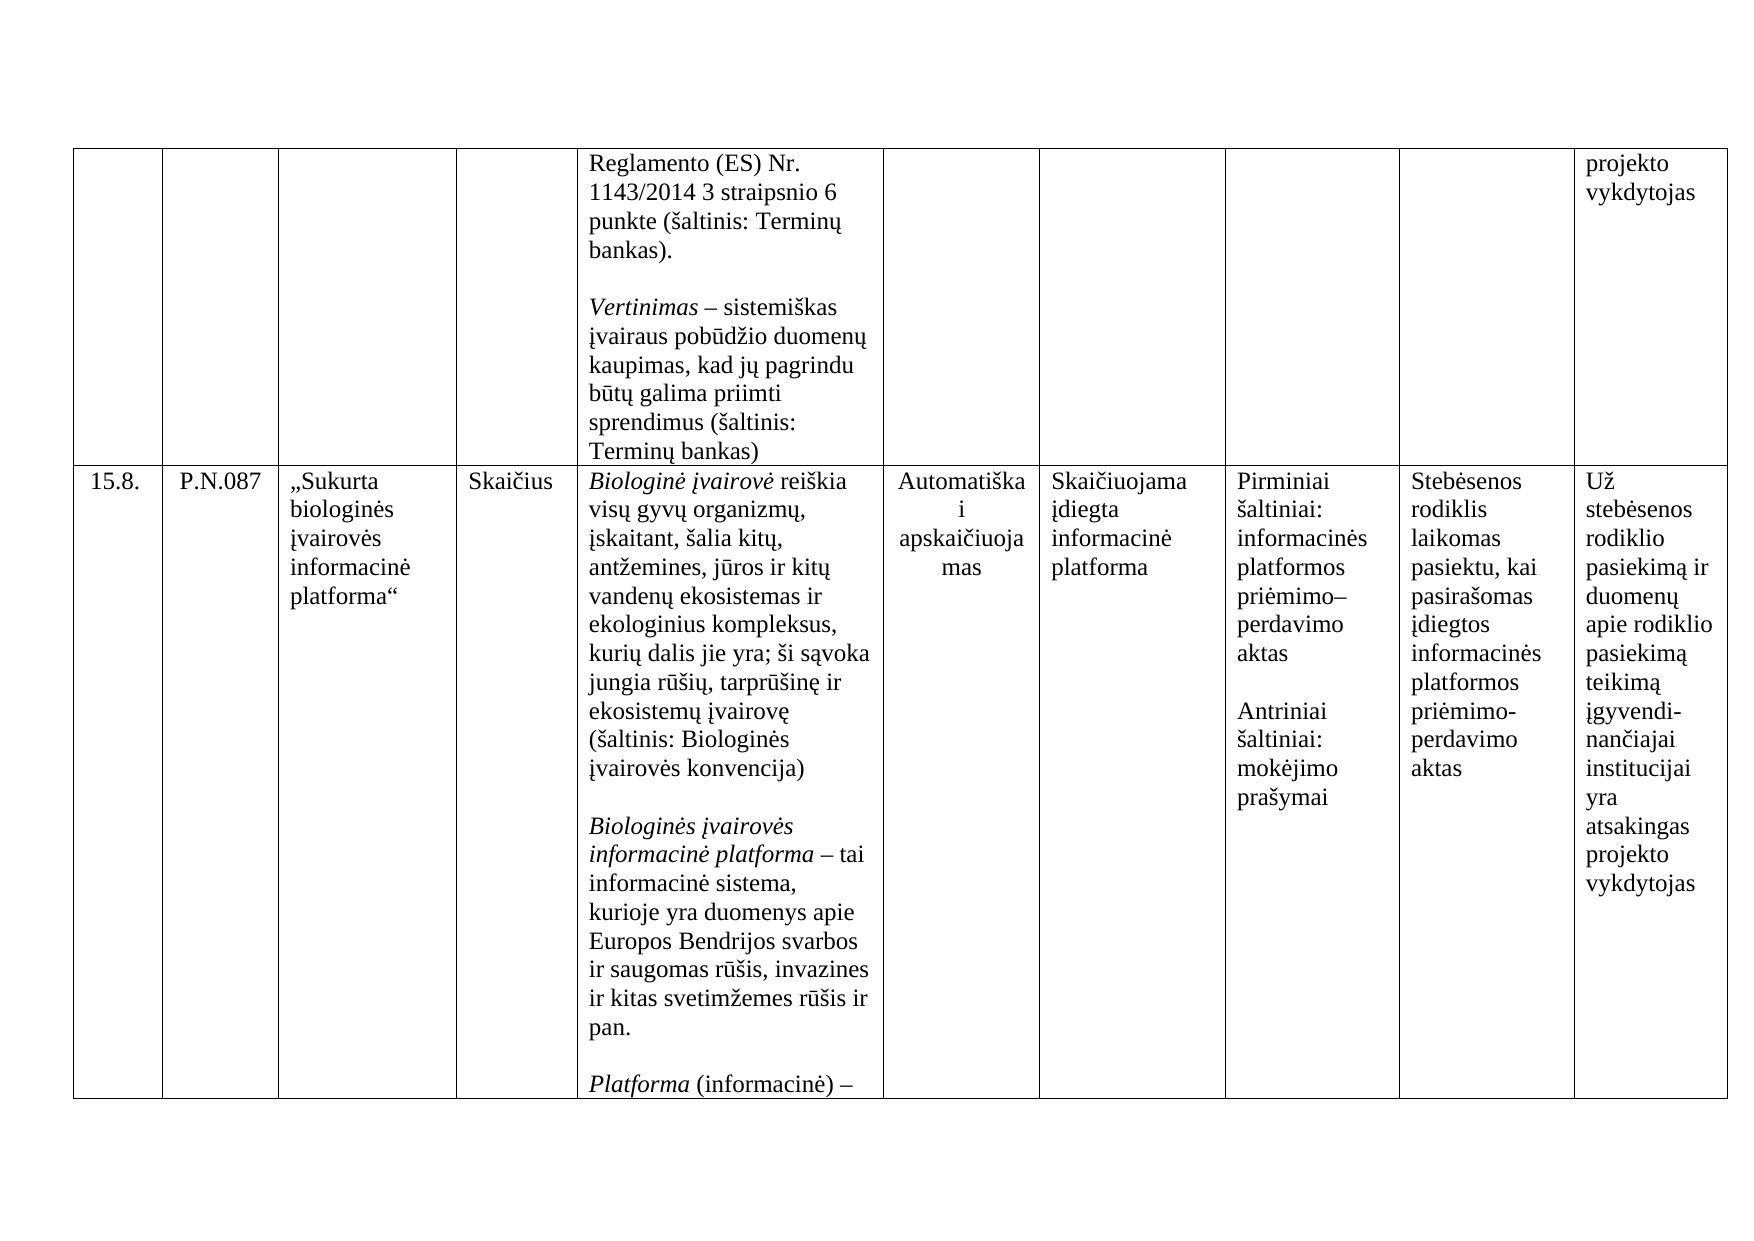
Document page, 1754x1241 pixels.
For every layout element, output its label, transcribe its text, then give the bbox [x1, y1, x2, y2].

table_cell [884, 149, 1039, 465]
table_cell Stebėsenos rodiklis laikomas pasiektu, kai pasirašomas įdiegtos informacinės platformos priėmimo-perdavimo aktas [1400, 466, 1574, 1098]
table_cell projekto vykdytojas [1575, 149, 1727, 465]
table_cell 15.8. [74, 466, 162, 1098]
table_cell [163, 149, 278, 465]
table_cell [1226, 149, 1399, 465]
table_cell Skaičius [457, 466, 577, 1098]
table_cell P.N.087 [163, 466, 278, 1098]
table_cell [74, 149, 162, 465]
table_cell [1400, 149, 1574, 465]
table_cell [279, 149, 456, 465]
table_cell [457, 149, 577, 465]
table_cell Skaičiuojama įdiegta informacinė platforma [1040, 466, 1225, 1098]
table_cell Už stebėsenos rodiklio pasiekimą ir duomenų apie rodiklio pasiekimą teikimą įgyvendi-nančiajai institucijai yra atsakingas projekto vykdytojas [1575, 466, 1727, 1098]
table_cell Automatiškai apskaičiuojamas [884, 466, 1039, 1098]
table_cell Pirminiai šaltiniai: informacinės platformos priėmimo–perdavimo aktas Antriniai šaltiniai: mokėjimo prašymai [1226, 466, 1399, 1098]
table_cell Reglamento (ES) Nr. 1143/2014 3 straipsnio 6 punkte (šaltinis: Terminų bankas). Vertinimas – sistemiškas įvairaus pobūdžio duomenų kaupimas, kad jų pagrindu būtų galima priimti sprendimus (šaltinis: Terminų bankas) [578, 149, 883, 465]
table_cell Biologinė įvairovė reiškia visų gyvų organizmų, įskaitant, šalia kitų, antžemines, jūros ir kitų vandenų ekosistemas ir ekologinius kompleksus, kurių dalis jie yra; ši sąvoka jungia rūšių, tarprūšinę ir ekosistemų įvairovę (šaltinis: Biologinės įvairovės konvencija) Biologinės įvairovės informacinė platforma – tai informacinė sistema, kurioje yra duomenys apie Europos Bendrijos svarbos ir saugomas rūšis, invazines ir kitas svetimžemes rūšis ir pan. Platforma (informacinė) – [578, 466, 883, 1098]
table_cell [1040, 149, 1225, 465]
table_cell „Sukurta biologinės įvairovės informacinė platforma“ [279, 466, 456, 1098]
